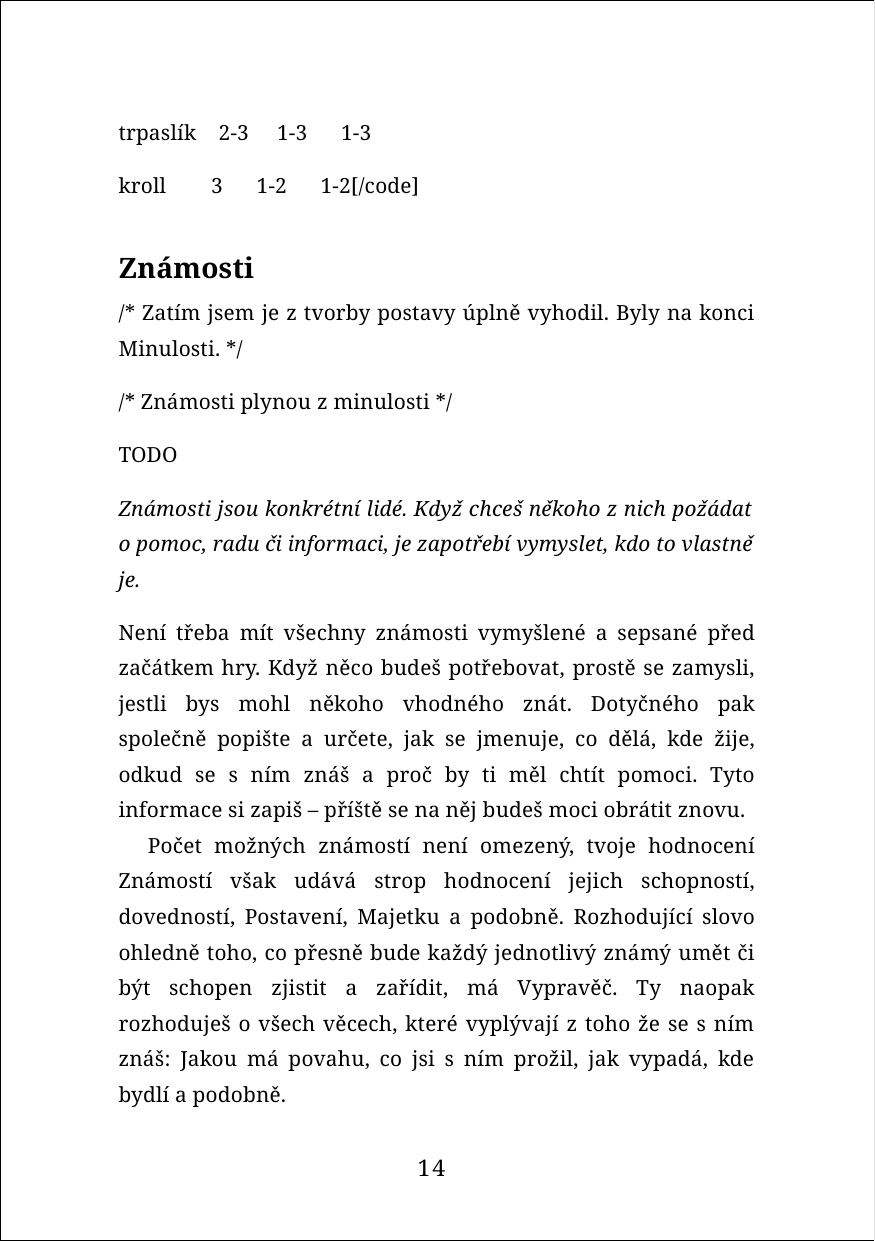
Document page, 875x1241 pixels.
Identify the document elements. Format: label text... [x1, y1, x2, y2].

text trpaslík 2-3 1-3 1-3 [118, 118, 756, 147]
text kroll 3 1-2 1-2[/code] [118, 171, 756, 200]
text /* Zatím jsem je z tvorby postavy úplně vyhodil. Byly na konci Minulosti. */ [118, 298, 756, 362]
text /* Známosti plynou z minulosti */ [118, 387, 756, 416]
text Známosti jsou konkrétní lidé. Když chceš někoho z nich požádat o pomoc, radu či informaci, je zapotřebí vymyslet, kdo to vlastně je. [118, 494, 756, 593]
subtitle Známosti [118, 248, 756, 287]
text Není třeba mít všechny známosti vymyšlené a sepsané před začátkem hry. Když něco budeš potřebovat, prostě se zamysli, jestli bys mohl někoho vhodného znát. Dotyčného pak společně popište a určete, jak se jmenuje, co dělá, kde žije, odkud se s ním znáš a proč by ti měl chtít pomoci. Tyto informace si zapiš – příště se na něj budeš moci obrátit znovu. Počet možných známostí není omezený, tvoje hodnocení Známostí však udává strop hodnocení jejich schopností, dovedností, Postavení, Majetku a podobně. Rozhodující slovo ohledně toho, co přesně bude každý jednotlivý známý umět či být schopen zjistit a zařídit, má Vypravěč. Ty naopak rozhoduješ o všech věcech, které vyplývají z toho že se s ním znáš: Jakou má povahu, co jsi s ním prožil, jak vypadá, kde bydlí a podobně. [118, 618, 756, 1108]
text TODO [118, 440, 756, 469]
